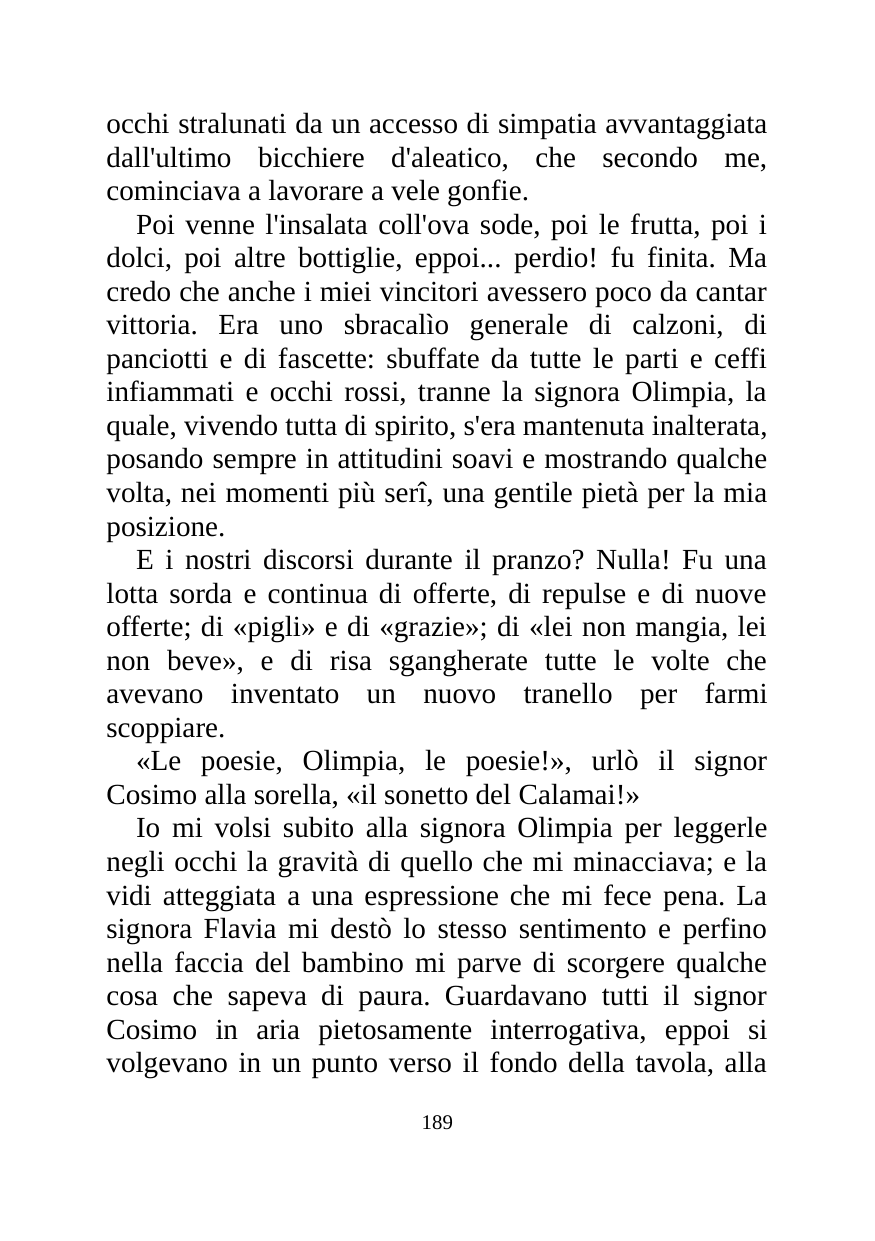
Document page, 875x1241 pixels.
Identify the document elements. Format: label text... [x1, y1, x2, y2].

text occhi stralunati da un accesso di simpatia avvantaggiata dall'ultimo bicchiere d'aleatico, che secondo me, cominciava a lavorare a vele gonfie. [106, 106, 768, 207]
text Poi venne l'insalata coll'ova sode, poi le frutta, poi i dolci, poi altre bottiglie, eppoi... perdio! fu finita. Ma credo che anche i miei vincitori avessero poco da cantar vittoria. Era uno sbracalìo generale di calzoni, di panciotti e di fascette: sbuffate da tutte le parti e ceffi infiammati e occhi rossi, tranne la signora Olimpia, la quale, vivendo tutta di spirito, s'era mantenuta inalterata, posando sempre in attitudini soavi e mostrando qualche volta, nei momenti più serî, una gentile pietà per la mia posizione. [106, 207, 768, 542]
text E i nostri discorsi durante il pranzo? Nulla! Fu una lotta sorda e continua di offerte, di repulse e di nuove offerte; di «pigli» e di «grazie»; di «lei non mangia, lei non beve», e di risa sgangherate tutte le volte che avevano inventato un nuovo tranello per farmi scoppiare. [106, 542, 768, 743]
text Io mi volsi subito alla signora Olimpia per leggerle negli occhi la gravità di quello che mi minacciava; e la vidi atteggiata a una espressione che mi fece pena. La signora Flavia mi destò lo stesso sentimento e perfino nella faccia del bambino mi parve di scorgere qualche cosa che sapeva di paura. Guardavano tutti il signor Cosimo in aria pietosamente interrogativa, eppoi si volgevano in un punto verso il fondo della tavola, alla [106, 811, 768, 1079]
text «Le poesie, Olimpia, le poesie!», urlò il signor Cosimo alla sorella, «il sonetto del Calamai!» [106, 743, 768, 811]
